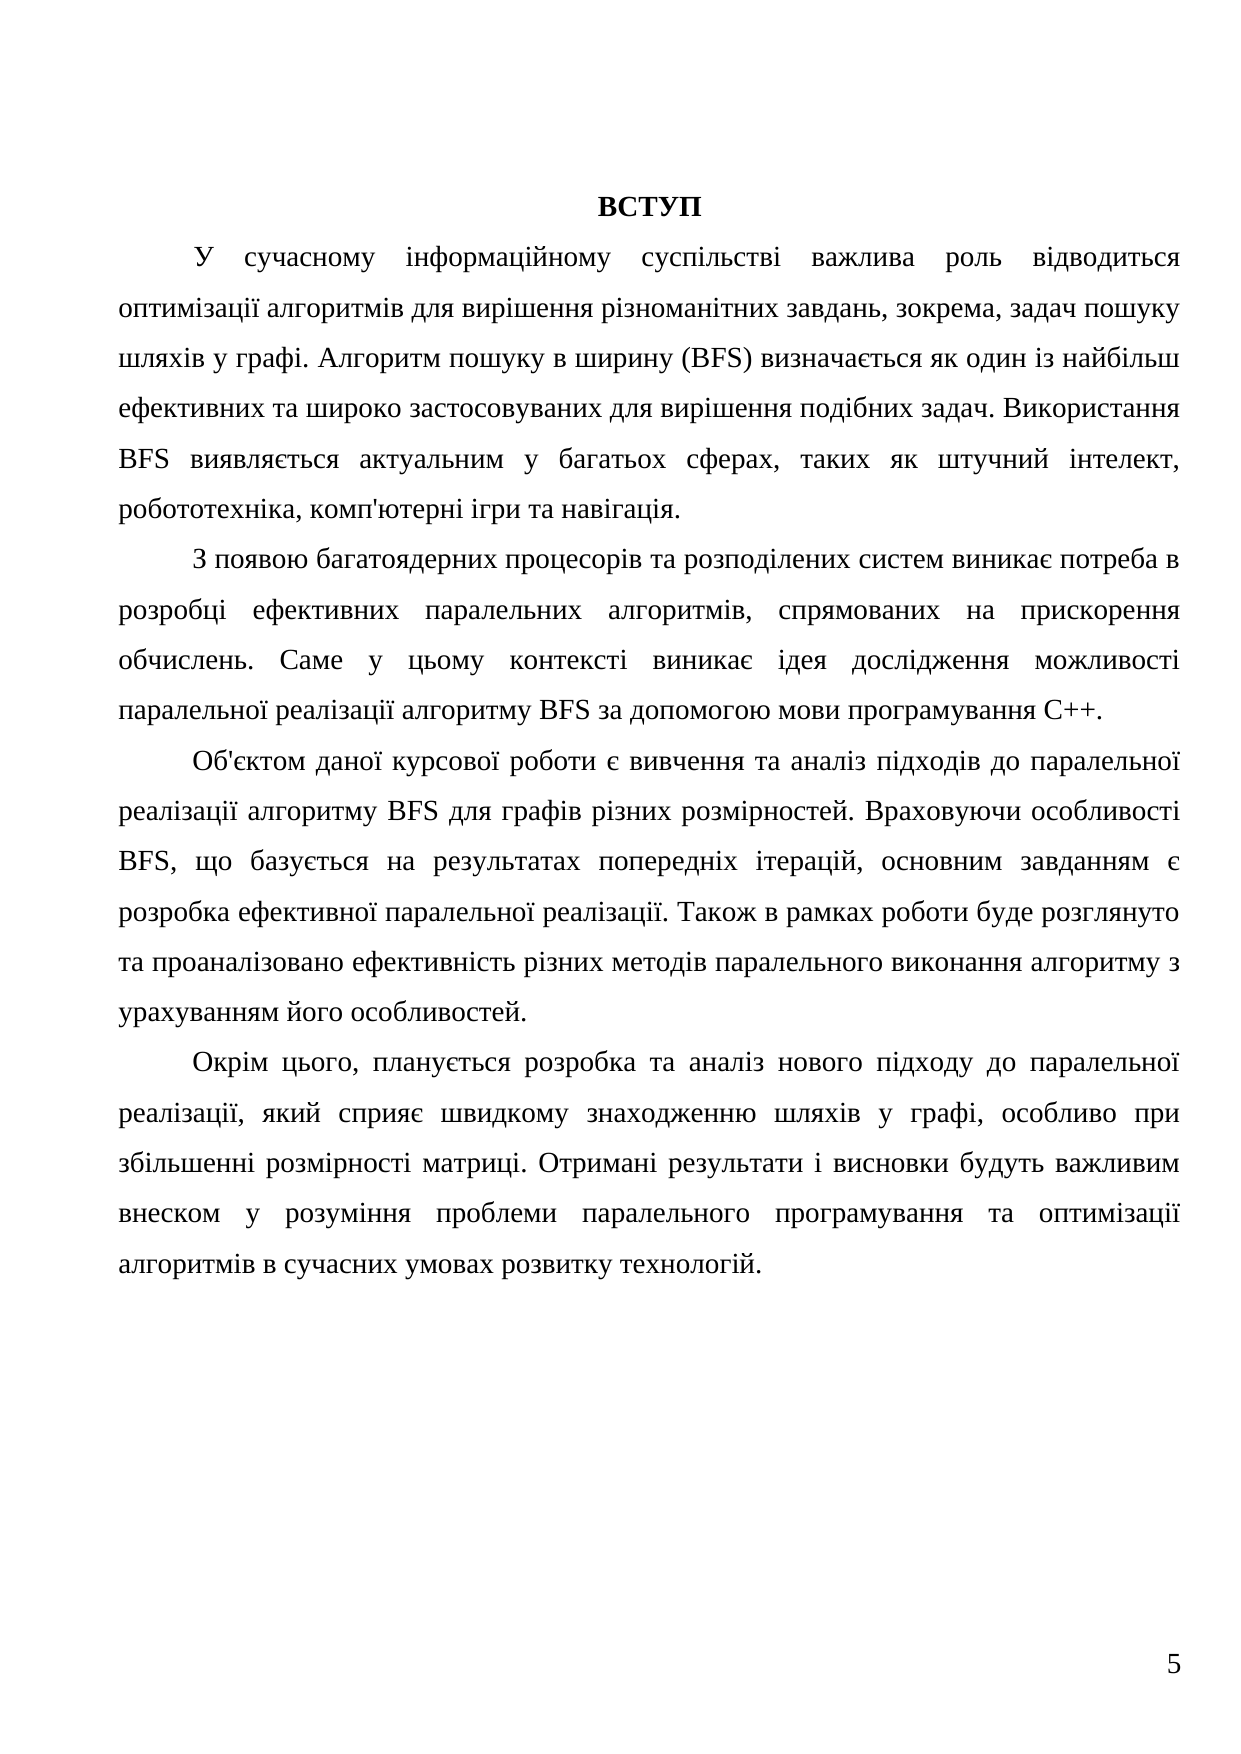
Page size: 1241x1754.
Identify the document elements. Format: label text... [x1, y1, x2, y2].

subtitle Вступ [118, 189, 1181, 223]
text У сучасному інформаційному суспільстві важлива роль відводиться оптимізації алгоритмів для вирішення різноманітних завдань, зокрема, задач пошуку шляхів у графі. Алгоритм пошуку в ширину (BFS) визначається як один із найбільш ефективних та широко застосовуваних для вирішення подібних задач. Використання BFS виявляється актуальним у багатьох сферах, таких як штучний інтелект, робототехніка, комп'ютерні ігри та навігація. [118, 239, 1181, 525]
text Об'єктом даної курсової роботи є вивчення та аналіз підходів до паралельної реалізації алгоритму BFS для графів різних розмірностей. Враховуючи особливості BFS, що базується на результатах попередніх ітерацій, основним завданням є розробка ефективної паралельної реалізації. Також в рамках роботи буде розглянуто та проаналізовано ефективність різних методів паралельного виконання алгоритму з урахуванням його особливостей. [118, 743, 1181, 1028]
text З появою багатоядерних процесорів та розподілених систем виникає потреба в розробці ефективних паралельних алгоритмів, спрямованих на прискорення обчислень. Саме у цьому контексті виникає ідея дослідження можливості паралельної реалізації алгоритму BFS за допомогою мови програмування C++. [118, 541, 1181, 726]
text Окрім цього, планується розробка та аналіз нового підходу до паралельної реалізації, який сприяє швидкому знаходженню шляхів у графі, особливо при збільшенні розмірності матриці. Отримані результати і висновки будуть важливим внеском у розуміння проблеми паралельного програмування та оптимізації алгоритмів в сучасних умовах розвитку технологій. [118, 1044, 1181, 1279]
